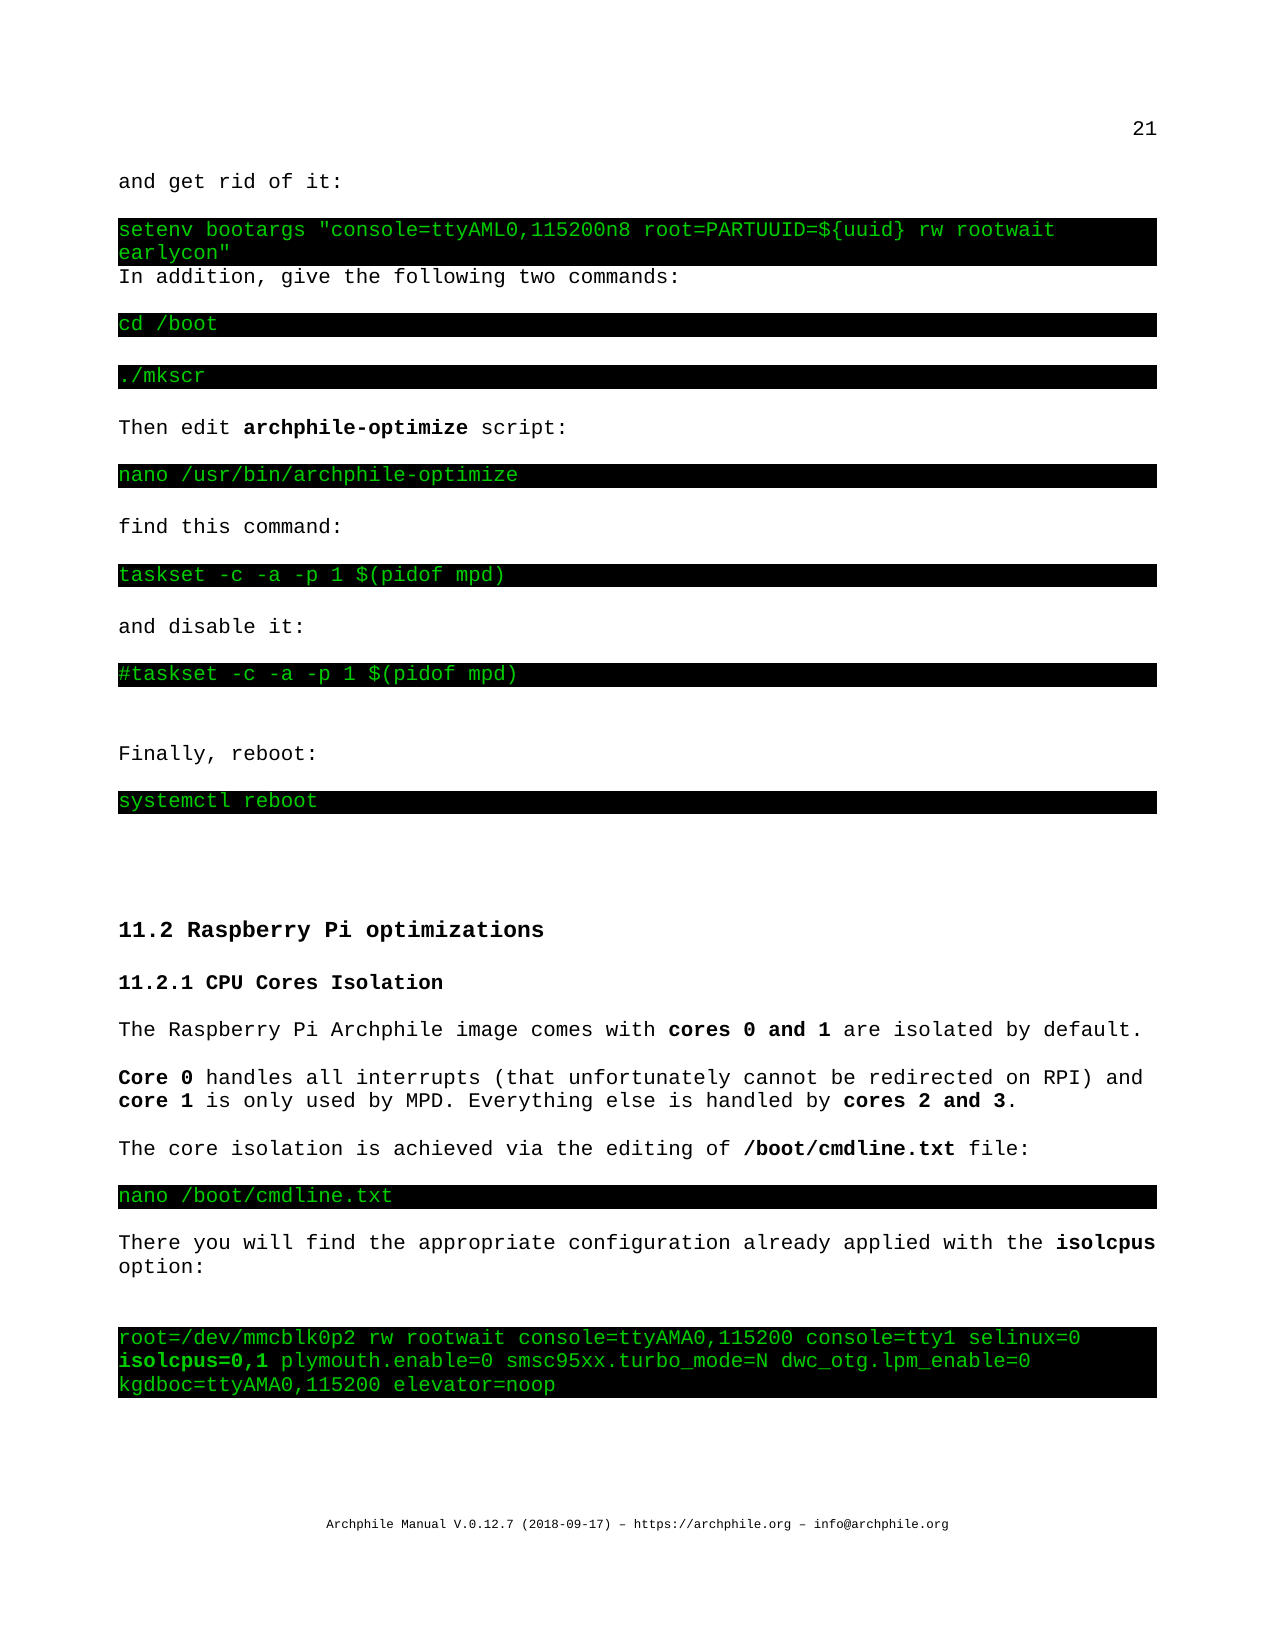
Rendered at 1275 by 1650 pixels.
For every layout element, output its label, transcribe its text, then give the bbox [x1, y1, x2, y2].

text Core 0 handles all interrupts (that unfortunately cannot be redirected on RPI) and core 1 is only used by MPD. Everything else is handled by cores 2 and 3. [118, 1067, 1157, 1114]
text ./mkscr [118, 365, 1157, 389]
text root=/dev/mmcblk0p2 rw rootwait console=ttyAMA0,115200 console=tty1 selinux=0 isolcpus=0,1 plymouth.enable=0 smsc95xx.turbo_mode=N dwc_otg.lpm_enable=0 kgdboc=ttyAMA0,115200 elevator=noop [118, 1327, 1157, 1398]
text taskset -c -a -p 1 $(pidof mpd) [118, 564, 1157, 587]
text Then edit archphile-optimize script: [118, 417, 1157, 441]
text cd /boot [118, 313, 1157, 337]
text systemctl reboot [118, 791, 1157, 814]
text #taskset -c -a -p 1 $(pidof mpd) [118, 663, 1157, 687]
text nano /boot/cmdline.txt [118, 1185, 1157, 1209]
text and disable it: [118, 616, 1157, 639]
text In addition, give the following two commands: [118, 266, 1157, 289]
text 11.2 Raspberry Pi optimizations [118, 918, 1157, 944]
text find this command: [118, 516, 1157, 540]
text 11.2.1 CPU Cores Isolation [118, 972, 1157, 996]
text The core isolation is achieved via the editing of /boot/cmdline.txt file: [118, 1138, 1157, 1161]
text setenv bootargs "console=ttyAML0,115200n8 root=PARTUUID=${uuid} rw rootwait earlycon" [118, 218, 1157, 266]
text and get rid of it: [118, 171, 1157, 195]
text nano /usr/bin/archphile-optimize [118, 464, 1157, 488]
text Finally, reboot: [118, 743, 1157, 767]
text There you will find the appropriate configuration already applied with the isolcpus option: [118, 1232, 1157, 1279]
text The Raspberry Pi Archphile image comes with cores 0 and 1 are isolated by default. [118, 1019, 1157, 1043]
